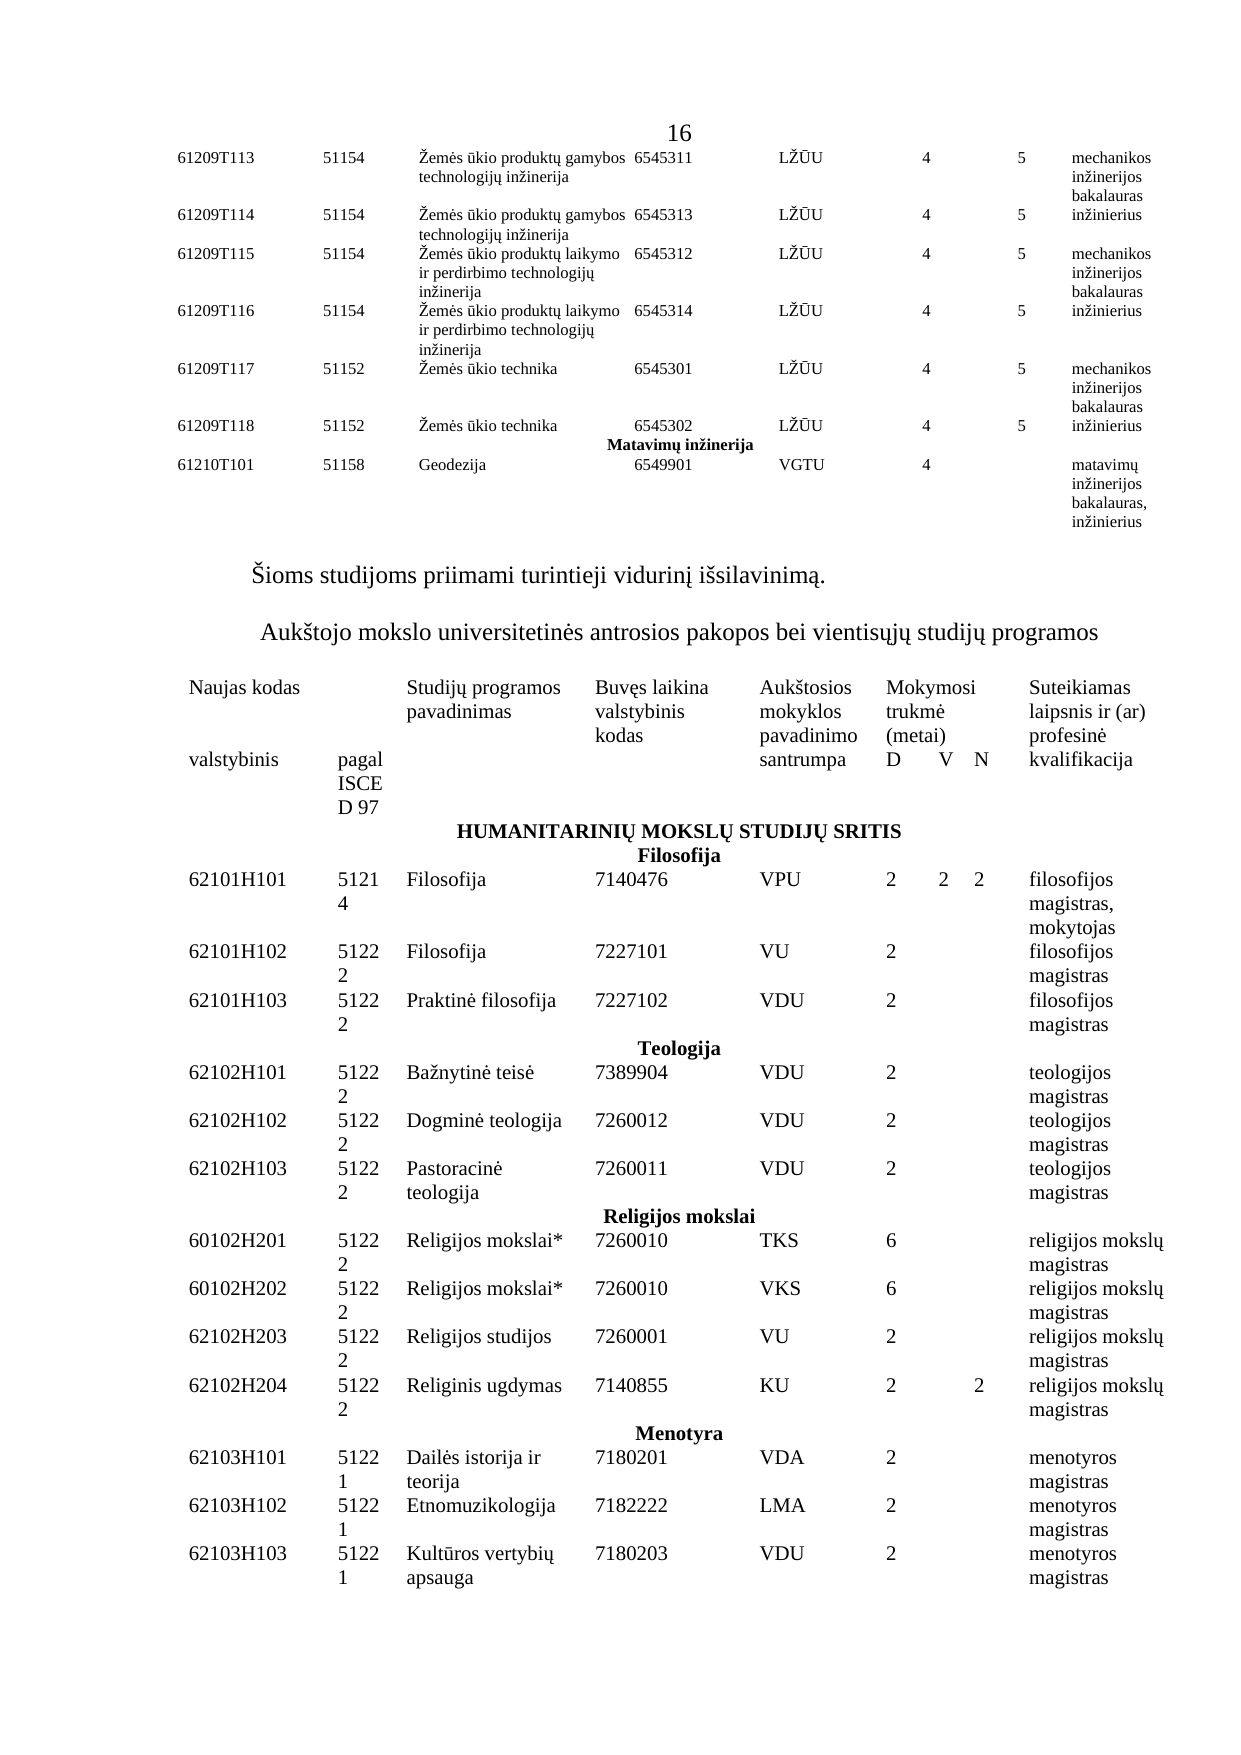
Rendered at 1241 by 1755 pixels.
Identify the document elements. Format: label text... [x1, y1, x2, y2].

table_cell 4 [922, 148, 976, 205]
table_cell 60102H202 [177, 1276, 326, 1324]
table_header Suteikiamas laipsnis ir (ar) profesinė kvalifikacija [1018, 675, 1181, 819]
table_cell 7182222 [584, 1493, 748, 1541]
table_cell 2 [963, 867, 1018, 939]
table_cell 4 [922, 301, 976, 358]
table_cell 5 [1017, 148, 1072, 205]
table_cell 61209T117 [177, 359, 323, 416]
table_cell 5 [1017, 301, 1072, 358]
table_cell 7389904 [584, 1060, 748, 1108]
table_cell 4 [922, 454, 976, 531]
table_cell 4 [922, 244, 976, 301]
table_cell Filosofija [395, 867, 583, 939]
table_cell [963, 939, 1018, 987]
table_cell [976, 359, 1017, 416]
table_cell 2 [875, 1108, 927, 1156]
table_cell 51154 [323, 205, 418, 243]
table_cell 51221 [326, 1541, 395, 1589]
table_cell V [927, 747, 963, 819]
table_header Buvęs laikina valstybinis kodas [584, 675, 748, 819]
table_cell teologijos magistras [1018, 1060, 1181, 1108]
table_cell 7260010 [584, 1276, 748, 1324]
table_cell 2 [875, 1541, 927, 1589]
table_cell Žemės ūkio technika [419, 416, 634, 435]
table_cell Religinis ugdymas [395, 1373, 583, 1421]
table_cell LŽŪU [779, 359, 922, 416]
table_cell 51222 [326, 1228, 395, 1276]
table_cell [927, 1276, 963, 1324]
table_cell TKS [748, 1228, 874, 1276]
table_cell KU [748, 1373, 874, 1421]
table_cell [963, 1324, 1018, 1372]
table_cell 62101H102 [177, 939, 326, 987]
table_cell mechanikos inžinerijos bakalauras [1072, 148, 1183, 205]
table_cell Bažnytinė teisė [395, 1060, 583, 1108]
table_cell 61210T101 [177, 454, 323, 531]
table_cell 7140855 [584, 1373, 748, 1421]
table_cell 61209T113 [177, 148, 323, 205]
table_cell 6549901 [634, 454, 778, 531]
table_cell [963, 1156, 1018, 1204]
table_cell 51222 [326, 1156, 395, 1204]
table_cell VU [748, 939, 874, 987]
table_header Naujas kodas [177, 675, 395, 747]
table_cell 7140476 [584, 867, 748, 939]
table_cell 61209T118 [177, 416, 323, 435]
table_cell 5 [1017, 244, 1072, 301]
table_cell Menotyra [177, 1421, 1181, 1445]
table_cell 51222 [326, 1276, 395, 1324]
table_cell 7180203 [584, 1541, 748, 1589]
table_cell 62101H101 [177, 867, 326, 939]
table_cell 62103H102 [177, 1493, 326, 1541]
table_cell Religijos mokslai* [395, 1228, 583, 1276]
table_cell [927, 988, 963, 1036]
table_cell 2 [875, 1373, 927, 1421]
table_cell religijos mokslų magistras [1018, 1324, 1181, 1372]
table_header Aukštosios mokyklos pavadinimo santrumpa [748, 675, 874, 819]
table_cell 2 [875, 1445, 927, 1493]
text Aukštojo mokslo universitetinės antrosios pakopos bei vientisųjų studijų programos [177, 617, 1181, 646]
table_cell 6545302 [634, 416, 778, 435]
table_cell [927, 939, 963, 987]
table_cell 6545313 [634, 205, 778, 243]
table_cell 51152 [323, 359, 418, 416]
table_cell VDU [748, 1156, 874, 1204]
table_cell [963, 1276, 1018, 1324]
table_cell 51158 [323, 454, 418, 531]
table_cell inžinierius [1072, 416, 1183, 435]
table_cell 2 [875, 988, 927, 1036]
table_cell 6545314 [634, 301, 778, 358]
table_cell Žemės ūkio produktų laikymo ir perdirbimo technologijų inžinerija [419, 244, 634, 301]
table_cell [927, 1373, 963, 1421]
table_cell [963, 1493, 1018, 1541]
table_cell VDU [748, 988, 874, 1036]
table_cell Teologija [177, 1036, 1181, 1060]
table_cell 7260012 [584, 1108, 748, 1156]
table_cell N [963, 747, 1018, 819]
table_cell 2 [875, 939, 927, 987]
table_cell [963, 1060, 1018, 1108]
table_cell 7260001 [584, 1324, 748, 1372]
table_cell 5 [1017, 416, 1072, 435]
table_header Studijų programos pavadinimas [395, 675, 583, 819]
table_cell 7260011 [584, 1156, 748, 1204]
table_cell VDA [748, 1445, 874, 1493]
table_cell [927, 1445, 963, 1493]
table_cell 51154 [323, 148, 418, 205]
table_cell Žemės ūkio produktų gamybos technologijų inžinerija [419, 148, 634, 205]
table_cell [963, 1228, 1018, 1276]
table_cell LMA [748, 1493, 874, 1541]
table_cell Žemės ūkio technika [419, 359, 634, 416]
table_cell VU [748, 1324, 874, 1372]
table_cell teologijos magistras [1018, 1108, 1181, 1156]
table_cell [963, 1541, 1018, 1589]
table_cell VDU [748, 1541, 874, 1589]
table_cell 51222 [326, 1060, 395, 1108]
table_cell 51222 [326, 988, 395, 1036]
table_cell 4 [922, 205, 976, 243]
table_cell mechanikos inžinerijos bakalauras [1072, 244, 1183, 301]
table_cell 2 [875, 1060, 927, 1108]
table_cell [976, 416, 1017, 435]
table_cell 6545312 [634, 244, 778, 301]
table_cell 2 [963, 1373, 1018, 1421]
table_cell VDU [748, 1108, 874, 1156]
table_cell [927, 1060, 963, 1108]
table_cell Religijos mokslai* [395, 1276, 583, 1324]
table_cell [976, 205, 1017, 243]
table_cell LŽŪU [779, 244, 922, 301]
table_cell 60102H201 [177, 1228, 326, 1276]
table_cell Dailės istorija ir teorija [395, 1445, 583, 1493]
table_cell VGTU [779, 454, 922, 531]
table_cell inžinierius [1072, 301, 1183, 358]
table_cell [927, 1156, 963, 1204]
table_cell menotyros magistras [1018, 1493, 1181, 1541]
table_cell 62102H203 [177, 1324, 326, 1372]
table_cell D [875, 747, 927, 819]
table_cell [963, 988, 1018, 1036]
table_cell 5 [1017, 205, 1072, 243]
table_cell 7227102 [584, 988, 748, 1036]
table_cell 51222 [326, 1108, 395, 1156]
table_cell pagal ISCED 97 [326, 747, 395, 819]
table_cell 51222 [326, 1373, 395, 1421]
table_cell HUMANITARINIŲ MOKSLŲ STUDIJŲ SRITIS [177, 819, 1181, 843]
table_cell 51154 [323, 301, 418, 358]
table_cell [976, 301, 1017, 358]
table_cell 7260010 [584, 1228, 748, 1276]
table_cell [927, 1228, 963, 1276]
table_cell Pastoracinė teologija [395, 1156, 583, 1204]
table_cell Matavimų inžinerija [177, 435, 1183, 454]
table_cell VKS [748, 1276, 874, 1324]
table_cell [976, 454, 1017, 531]
table_cell 62102H101 [177, 1060, 326, 1108]
table_cell [963, 1445, 1018, 1493]
table_cell [927, 1493, 963, 1541]
table_cell 51154 [323, 244, 418, 301]
table_cell Etnomuzikologija [395, 1493, 583, 1541]
table_cell 61209T114 [177, 205, 323, 243]
table_cell 62102H204 [177, 1373, 326, 1421]
table_cell LŽŪU [779, 416, 922, 435]
table_cell mechanikos inžinerijos bakalauras [1072, 359, 1183, 416]
table_cell 2 [875, 1493, 927, 1541]
table_cell [927, 1108, 963, 1156]
table_cell 61209T116 [177, 301, 323, 358]
table_cell 51221 [326, 1445, 395, 1493]
table_cell 6 [875, 1228, 927, 1276]
table_cell [976, 148, 1017, 205]
table_cell menotyros magistras [1018, 1541, 1181, 1589]
table_cell religijos mokslų magistras [1018, 1228, 1181, 1276]
table_cell 2 [875, 1156, 927, 1204]
table_cell Geodezija [419, 454, 634, 531]
table_cell valstybinis [177, 747, 326, 819]
table_cell 7180201 [584, 1445, 748, 1493]
table_cell Praktinė filosofija [395, 988, 583, 1036]
table_cell inžinierius [1072, 205, 1183, 243]
table_cell 51222 [326, 939, 395, 987]
table_cell Dogminė teologija [395, 1108, 583, 1156]
table_cell 51222 [326, 1324, 395, 1372]
table_cell filosofijos magistras [1018, 939, 1181, 987]
table_cell Žemės ūkio produktų gamybos technologijų inžinerija [419, 205, 634, 243]
table_cell Religijos studijos [395, 1324, 583, 1372]
table_cell 51152 [323, 416, 418, 435]
table_cell religijos mokslų magistras [1018, 1276, 1181, 1324]
table_cell Kultūros vertybių apsauga [395, 1541, 583, 1589]
table_cell filosofijos magistras, mokytojas [1018, 867, 1181, 939]
table_cell 62102H102 [177, 1108, 326, 1156]
table_cell 62103H103 [177, 1541, 326, 1589]
table_cell Religijos mokslai [177, 1204, 1181, 1228]
table_cell LŽŪU [779, 301, 922, 358]
table_cell [927, 1324, 963, 1372]
table_cell 4 [922, 359, 976, 416]
table_cell 6545311 [634, 148, 778, 205]
table_cell Žemės ūkio produktų laikymo ir perdirbimo technologijų inžinerija [419, 301, 634, 358]
table_cell Filosofija [395, 939, 583, 987]
table_header Mokymosi trukmė (metai) [875, 675, 1018, 747]
table_cell VDU [748, 1060, 874, 1108]
table_cell 2 [875, 867, 927, 939]
table_cell 6545301 [634, 359, 778, 416]
table_cell [963, 1108, 1018, 1156]
table_cell 51221 [326, 1493, 395, 1541]
table_cell LŽŪU [779, 148, 922, 205]
table_cell 2 [927, 867, 963, 939]
table_cell 62103H101 [177, 1445, 326, 1493]
table_cell Filosofija [177, 843, 1181, 867]
table_cell [1017, 454, 1072, 531]
table_cell 62101H103 [177, 988, 326, 1036]
table_cell 2 [875, 1324, 927, 1372]
table_cell 4 [922, 416, 976, 435]
table_cell menotyros magistras [1018, 1445, 1181, 1493]
table_cell [927, 1541, 963, 1589]
table_cell filosofijos magistras [1018, 988, 1181, 1036]
table_cell 7227101 [584, 939, 748, 987]
table_cell VPU [748, 867, 874, 939]
table_cell 6 [875, 1276, 927, 1324]
table_cell [976, 244, 1017, 301]
table_cell matavimų inžinerijos bakalauras, inžinierius [1072, 454, 1183, 531]
table_cell 5 [1017, 359, 1072, 416]
table_cell 51214 [326, 867, 395, 939]
table_cell teologijos magistras [1018, 1156, 1181, 1204]
table_cell 62102H103 [177, 1156, 326, 1204]
table_cell LŽŪU [779, 205, 922, 243]
table_cell religijos mokslų magistras [1018, 1373, 1181, 1421]
text Šioms studijoms priimami turintieji vidurinį išsilavinimą. [177, 560, 1181, 588]
table_cell 61209T115 [177, 244, 323, 301]
